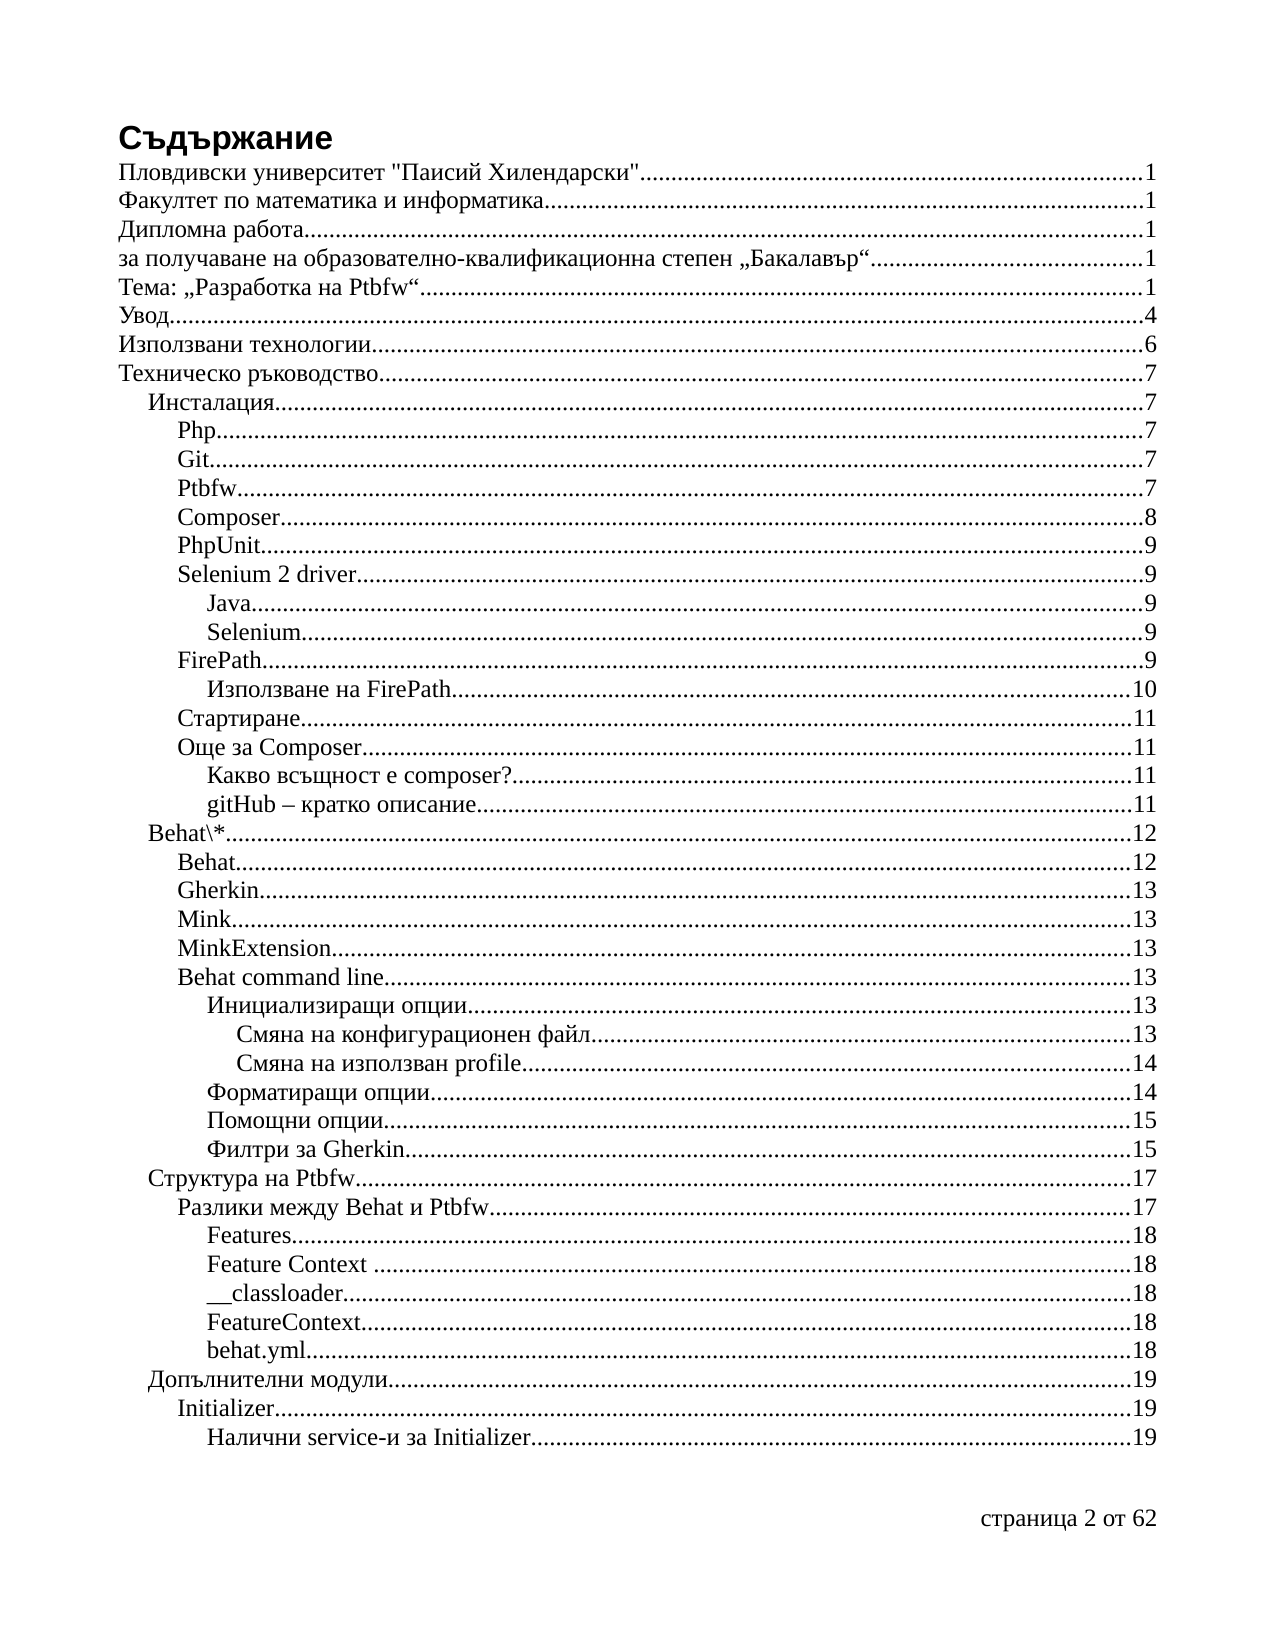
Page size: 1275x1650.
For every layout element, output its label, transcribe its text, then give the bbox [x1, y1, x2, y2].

text FeatureContext 18 [207, 1307, 1157, 1335]
text Mink 13 [177, 904, 1157, 933]
text Behat command line 13 [177, 962, 1157, 990]
text Форматиращи опции 14 [207, 1077, 1157, 1105]
text Смяна на използван profile 14 [236, 1048, 1157, 1077]
text Пловдивски университет "Паисий Хилендарски" 1 [118, 157, 1157, 185]
text Стартиране 11 [177, 703, 1157, 732]
text MinkExtension 13 [177, 933, 1157, 962]
text Behat\* 12 [148, 818, 1157, 847]
text за получаване на образователно-квалификационна степен „Бакалавър“ 1 [118, 243, 1157, 272]
subtitle Съдържание [118, 118, 1157, 157]
text Тема: „Разработка на Ptbfw“ 1 [118, 272, 1157, 300]
text Техническо ръководство 7 [118, 358, 1157, 387]
text __classloader 18 [207, 1278, 1157, 1307]
text PhpUnit 9 [177, 530, 1157, 559]
text Още за Composer 11 [177, 732, 1157, 760]
text FirePath 9 [177, 645, 1157, 674]
text Feature Context 18 [207, 1249, 1157, 1278]
text Features 18 [207, 1220, 1157, 1249]
text Initializer 19 [177, 1393, 1157, 1422]
text Selenium 9 [207, 617, 1157, 645]
text Налични service-и за Initializer 19 [207, 1422, 1157, 1450]
text Дипломна работа 1 [118, 214, 1157, 243]
text behat.yml 18 [207, 1335, 1157, 1364]
text Инициализиращи опции 13 [207, 990, 1157, 1019]
text Selenium 2 driver 9 [177, 559, 1157, 588]
text Смяна на конфигурационен файл 13 [236, 1019, 1157, 1048]
text Behat 12 [177, 847, 1157, 875]
text Помощни опции 15 [207, 1105, 1157, 1134]
text Git 7 [177, 444, 1157, 473]
text Php 7 [177, 415, 1157, 444]
text Филтри за Gherkin 15 [207, 1134, 1157, 1163]
text Увод 4 [118, 300, 1157, 329]
text Gherkin 13 [177, 875, 1157, 904]
text gitHub – кратко описание 11 [207, 789, 1157, 818]
text Разлики между Behat и Ptbfw 17 [177, 1192, 1157, 1220]
text Какво всъщност е composer? 11 [207, 760, 1157, 789]
text Факултет по математика и информатика 1 [118, 185, 1157, 214]
text Ptbfw 7 [177, 473, 1157, 502]
text Използване на FirePath 10 [207, 674, 1157, 703]
text Инсталация 7 [148, 387, 1157, 415]
text Допълнителни модули 19 [148, 1364, 1157, 1393]
text Структура на Ptbfw 17 [148, 1163, 1157, 1192]
text Java 9 [207, 588, 1157, 617]
text Composer 8 [177, 502, 1157, 530]
text Използвани технологии 6 [118, 329, 1157, 358]
